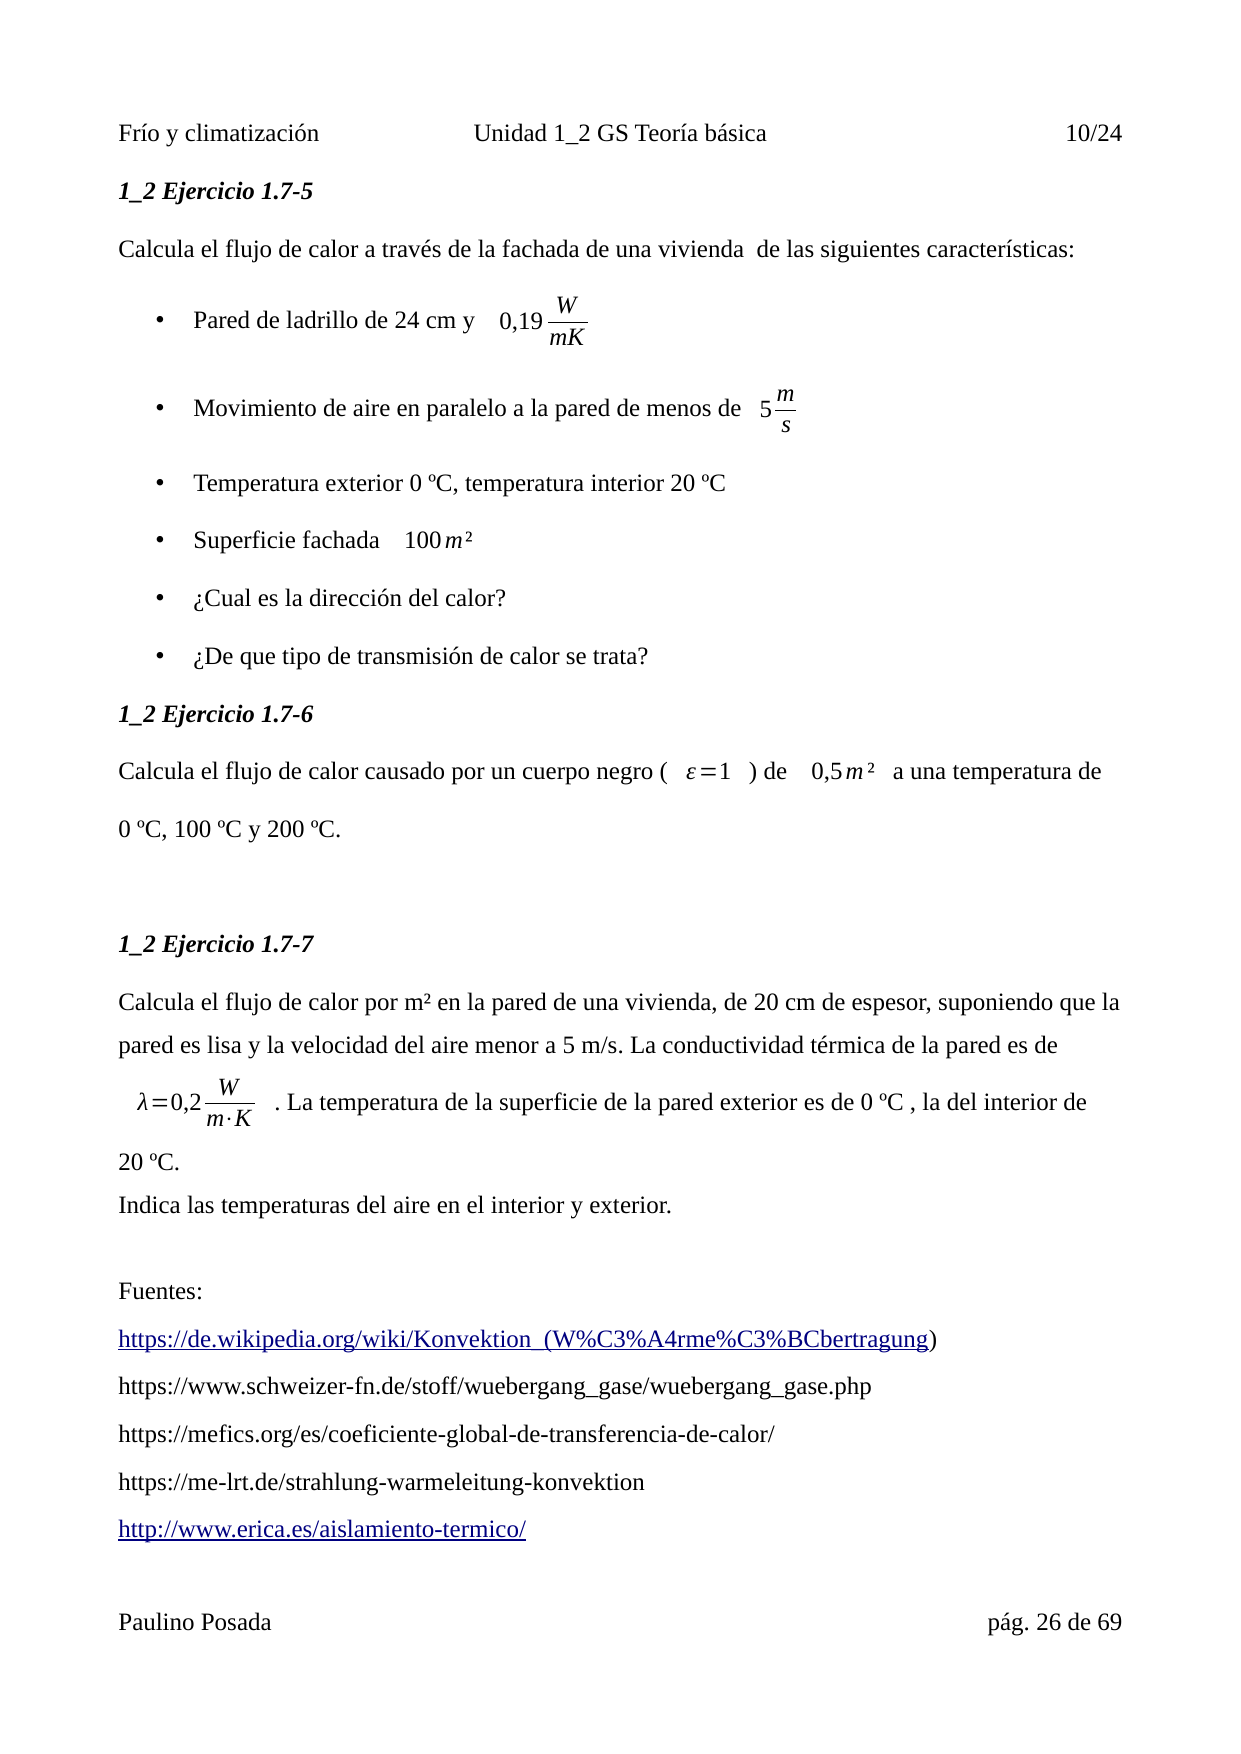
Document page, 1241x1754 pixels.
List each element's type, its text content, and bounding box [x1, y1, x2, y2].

text 20 ºC. [118, 1147, 1122, 1176]
text Calcula el flujo de calor por m² en la pared de una vivienda, de 20 cm de espesor, suponiendo que la pared es lisa y la velocidad del aire menor a 5 m/s. La conductividad térmica de la pared es de. La temperatura de la superficie de la pared exterior es de 0 ºC , la del interior de [118, 987, 1122, 1132]
text 1_2 Ejercicio 1.7-7 [118, 929, 1122, 958]
text 0 ºC, 100 ºC y 200 ºC. [118, 814, 1122, 843]
list Pared de ladrillo de 24 cm y [156, 292, 1122, 351]
text Fuentes: [118, 1276, 1122, 1305]
text Calcula el flujo de calor a través de la fachada de una vivienda de las siguientes características: [118, 234, 1122, 263]
list Movimiento de aire en paralelo a la pared de menos de [156, 380, 1122, 439]
text Calcula el flujo de calor causado por un cuerpo negro () de a una temperatura de [118, 756, 1122, 785]
list ¿De que tipo de transmisión de calor se trata? [156, 641, 1122, 670]
text 1_2 Ejercicio 1.7-5 [118, 176, 1122, 205]
text Indica las temperaturas del aire en el interior y exterior. [118, 1190, 1122, 1219]
text 1_2 Ejercicio 1.7-6 [118, 699, 1122, 727]
text https://de.wikipedia.org/wiki/Konvektion_(W%C3%A4rme%C3%BCbertragung) [118, 1324, 1122, 1352]
list ¿Cual es la dirección del calor? [156, 583, 1122, 612]
list Temperatura exterior 0 ºC, temperatura interior 20 ºC [156, 468, 1122, 497]
text http://www.erica.es/aislamiento-termico/ [118, 1514, 1122, 1543]
text https://www.schweizer-fn.de/stoff/wuebergang_gase/wuebergang_gase.php [118, 1371, 1122, 1400]
text https://me-lrt.de/strahlung-warmeleitung-konvektion [118, 1467, 1122, 1495]
text https://mefics.org/es/coeficiente-global-de-transferencia-de-calor/ [118, 1419, 1122, 1448]
list Superficie fachada [156, 526, 1122, 554]
